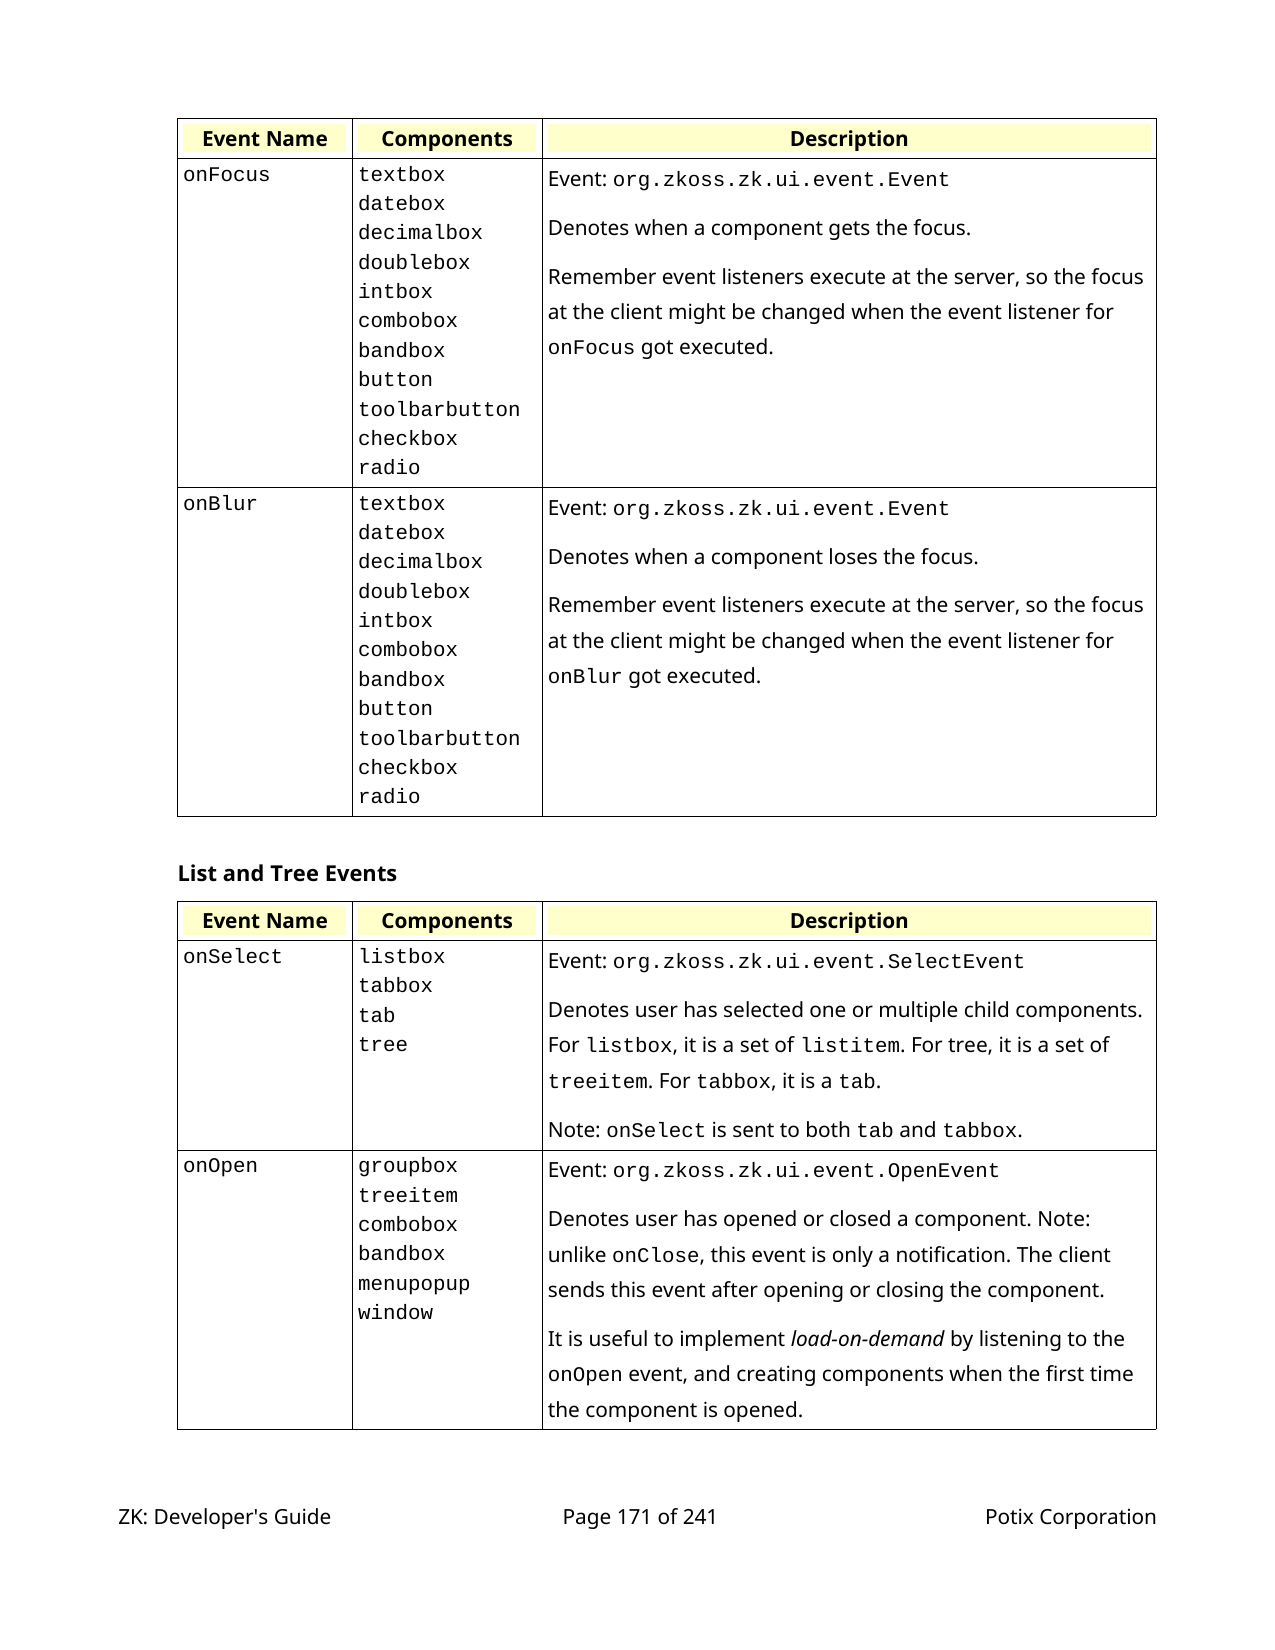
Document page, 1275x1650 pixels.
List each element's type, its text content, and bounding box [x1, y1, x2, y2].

table_cell Event: org.zkoss.zk.ui.event.SelectEvent Denotes user has selected one or multiple child components. For listbox, it is a set of listitem. For tree, it is a set of treeitem. For tabbox, it is a tab. Note: onSelect is sent to both tab and tabbox. [543, 941, 1156, 1150]
subtitle List and Tree Events [177, 858, 1157, 888]
table_header Description [543, 119, 1156, 158]
table_cell listbox tabbox tab tree [353, 941, 542, 1150]
table_cell onFocus [178, 159, 352, 487]
table_cell groupbox treeitem combobox bandbox menupopup window [353, 1151, 542, 1429]
table_cell onOpen [178, 1151, 352, 1429]
table_cell Event: org.zkoss.zk.ui.event.Event Denotes when a component loses the focus. Remember event listeners execute at the server, so the focus at the client might be changed when the event listener for onBlur got executed. [543, 488, 1156, 816]
table_cell textbox datebox decimalbox doublebox intbox combobox bandbox button toolbarbutton checkbox radio [353, 488, 542, 816]
table_header Components [353, 119, 542, 158]
table_header Components [353, 902, 542, 940]
table_cell Event: org.zkoss.zk.ui.event.OpenEvent Denotes user has opened or closed a component. Note: unlike onClose, this event is only a notification. The client sends this event after opening or closing the component. It is useful to implement load-on-demand by listening to the onOpen event, and creating components when the first time the component is opened. [543, 1151, 1156, 1429]
table_cell textbox datebox decimalbox doublebox intbox combobox bandbox button toolbarbutton checkbox radio [353, 159, 542, 487]
table_cell onSelect [178, 941, 352, 1150]
table_cell onBlur [178, 488, 352, 816]
table_cell Event: org.zkoss.zk.ui.event.Event Denotes when a component gets the focus. Remember event listeners execute at the server, so the focus at the client might be changed when the event listener for onFocus got executed. [543, 159, 1156, 487]
table_header Event Name [178, 902, 352, 940]
table_header Description [543, 902, 1156, 940]
table_header Event Name [178, 119, 352, 158]
